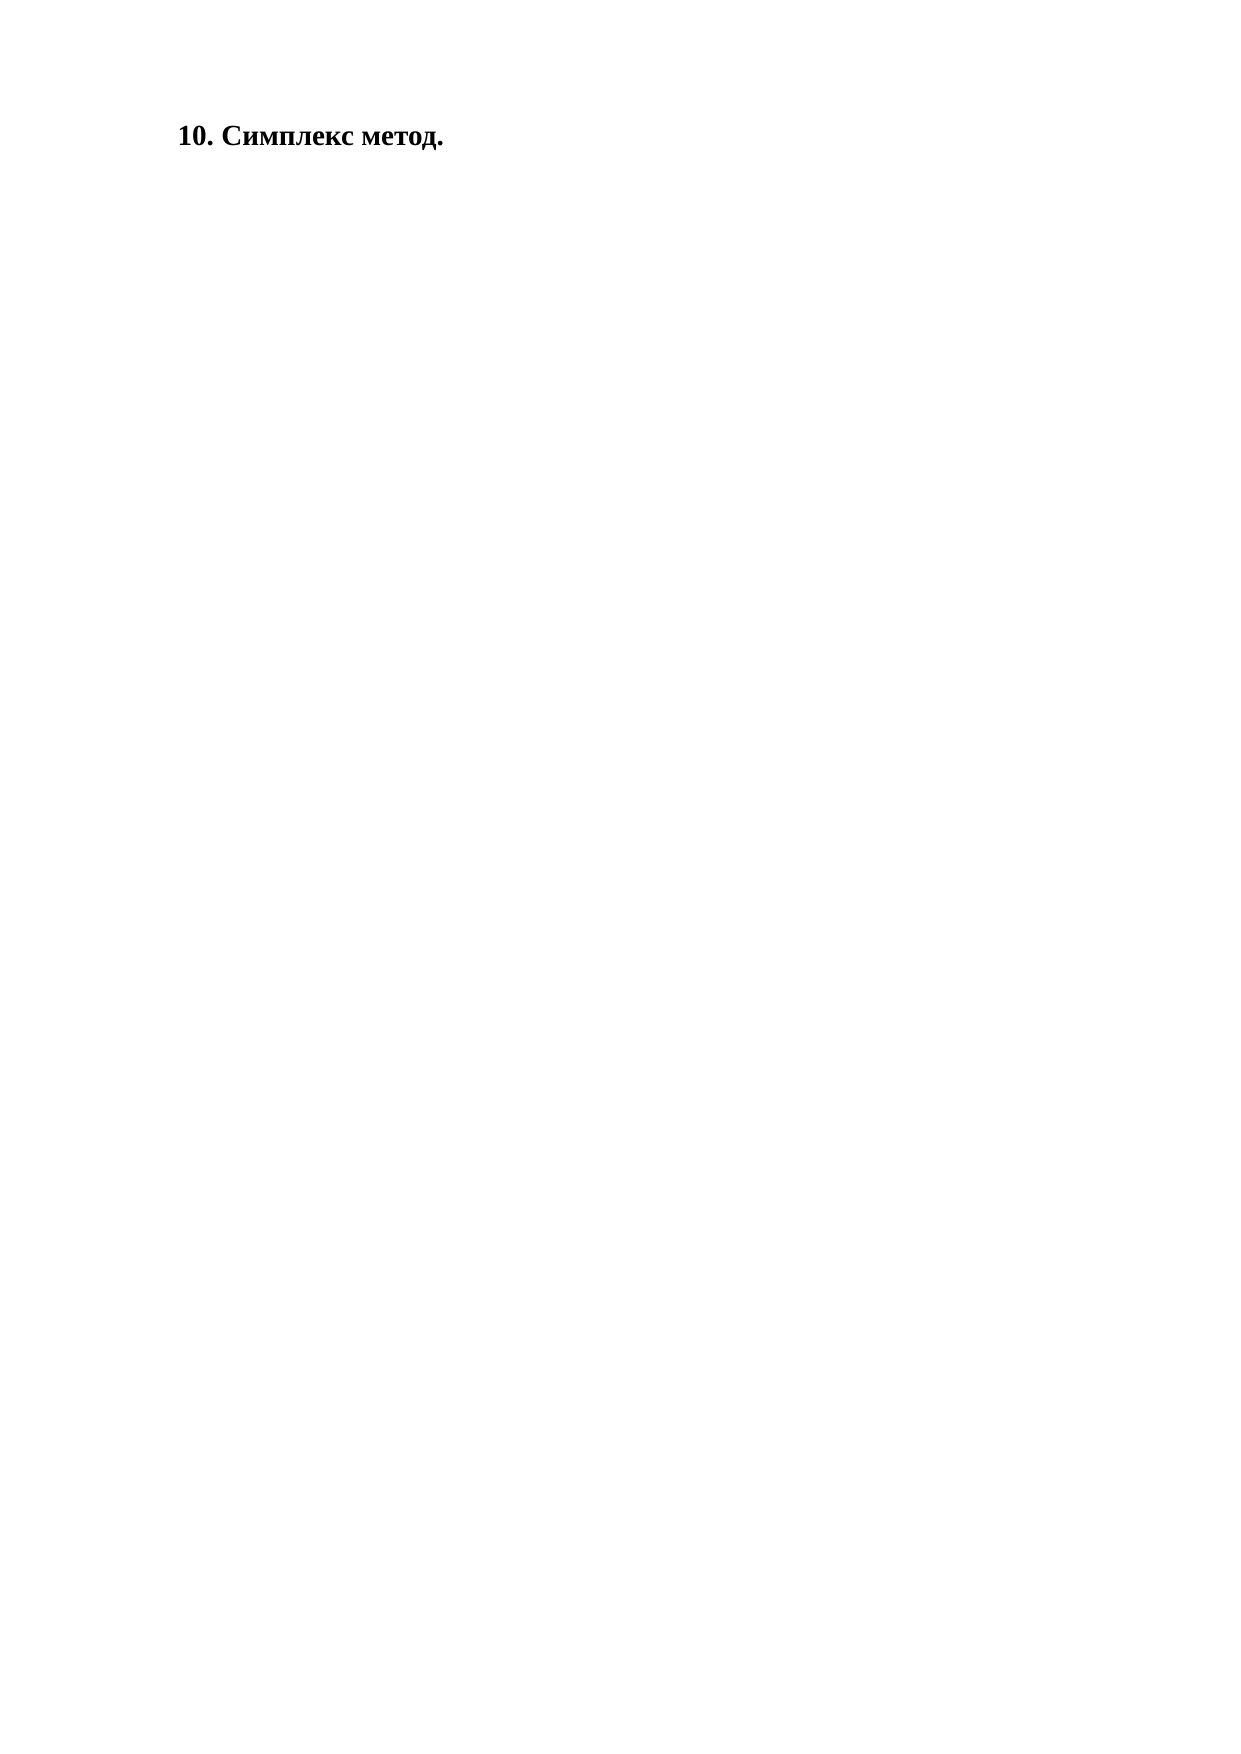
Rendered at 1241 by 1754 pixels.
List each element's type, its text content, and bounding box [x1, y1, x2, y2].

text 10. Симплекс метод. [118, 118, 1122, 152]
